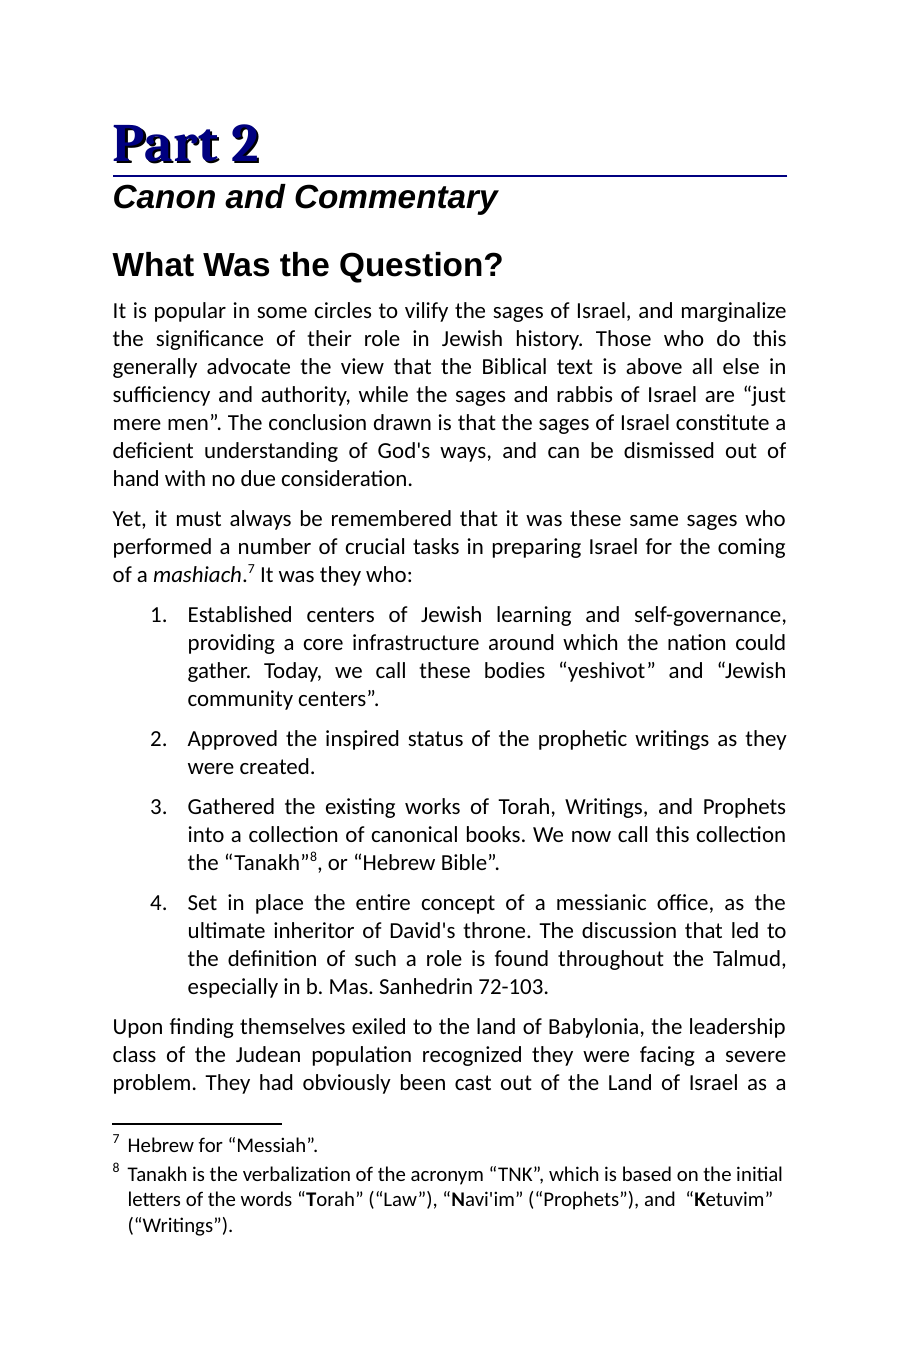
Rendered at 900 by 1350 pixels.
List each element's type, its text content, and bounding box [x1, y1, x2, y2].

text It is popular in some circles to vilify the sages of Israel, and marginalize the significance of their role in Jewish history. Those who do this generally advocate the view that the Biblical text is above all else in sufficiency and authority, while the sages and rabbis of Israel are “just mere men”. The conclusion drawn is that the sages of Israel constitute a deficient understanding of God's ways, and can be dismissed out of hand with no due consideration. [112, 296, 787, 492]
text Yet, it must always be remembered that it was these same sages who performed a number of crucial tasks in preparing Israel for the coming of a mashiach. It was they who: [112, 504, 787, 588]
title Part 2 [112, 112, 787, 177]
list Approved the inspired status of the prophetic writings as they were created. [150, 724, 787, 780]
list Tanakh is the verbalization of the acronym “TNK”, which is based on the initial letters of the words “Torah” (“Law”), “Navi'im” (“Prophets”), and “Ketuvim” (“Writings”). [112, 1159, 787, 1237]
text Hebrew for “Messiah”. [112, 1131, 787, 1159]
subtitle Canon and Commentary [112, 177, 787, 215]
list Gathered the existing works of Torah, Writings, and Prophets into a collection of canonical books. We now call this collection the “Tanakh”, or “Hebrew Bible”. [150, 792, 787, 876]
list Set in place the entire concept of a messianic office, as the ultimate inheritor of David's throne. The discussion that led to the definition of such a role is found throughout the Talmud, especially in b. Mas. Sanhedrin 72-103. [150, 888, 787, 1000]
subtitle What Was the Question? [112, 245, 787, 284]
text Upon finding themselves exiled to the land of Babylonia, the leadership class of the Judean population recognized they were facing a severe problem. They had obviously been cast out of the Land of Israel as a [112, 1012, 787, 1096]
list Established centers of Jewish learning and self-governance, providing a core infrastructure around which the nation could gather. Today, we call these bodies “yeshivot” and “Jewish community centers”. [150, 600, 787, 712]
